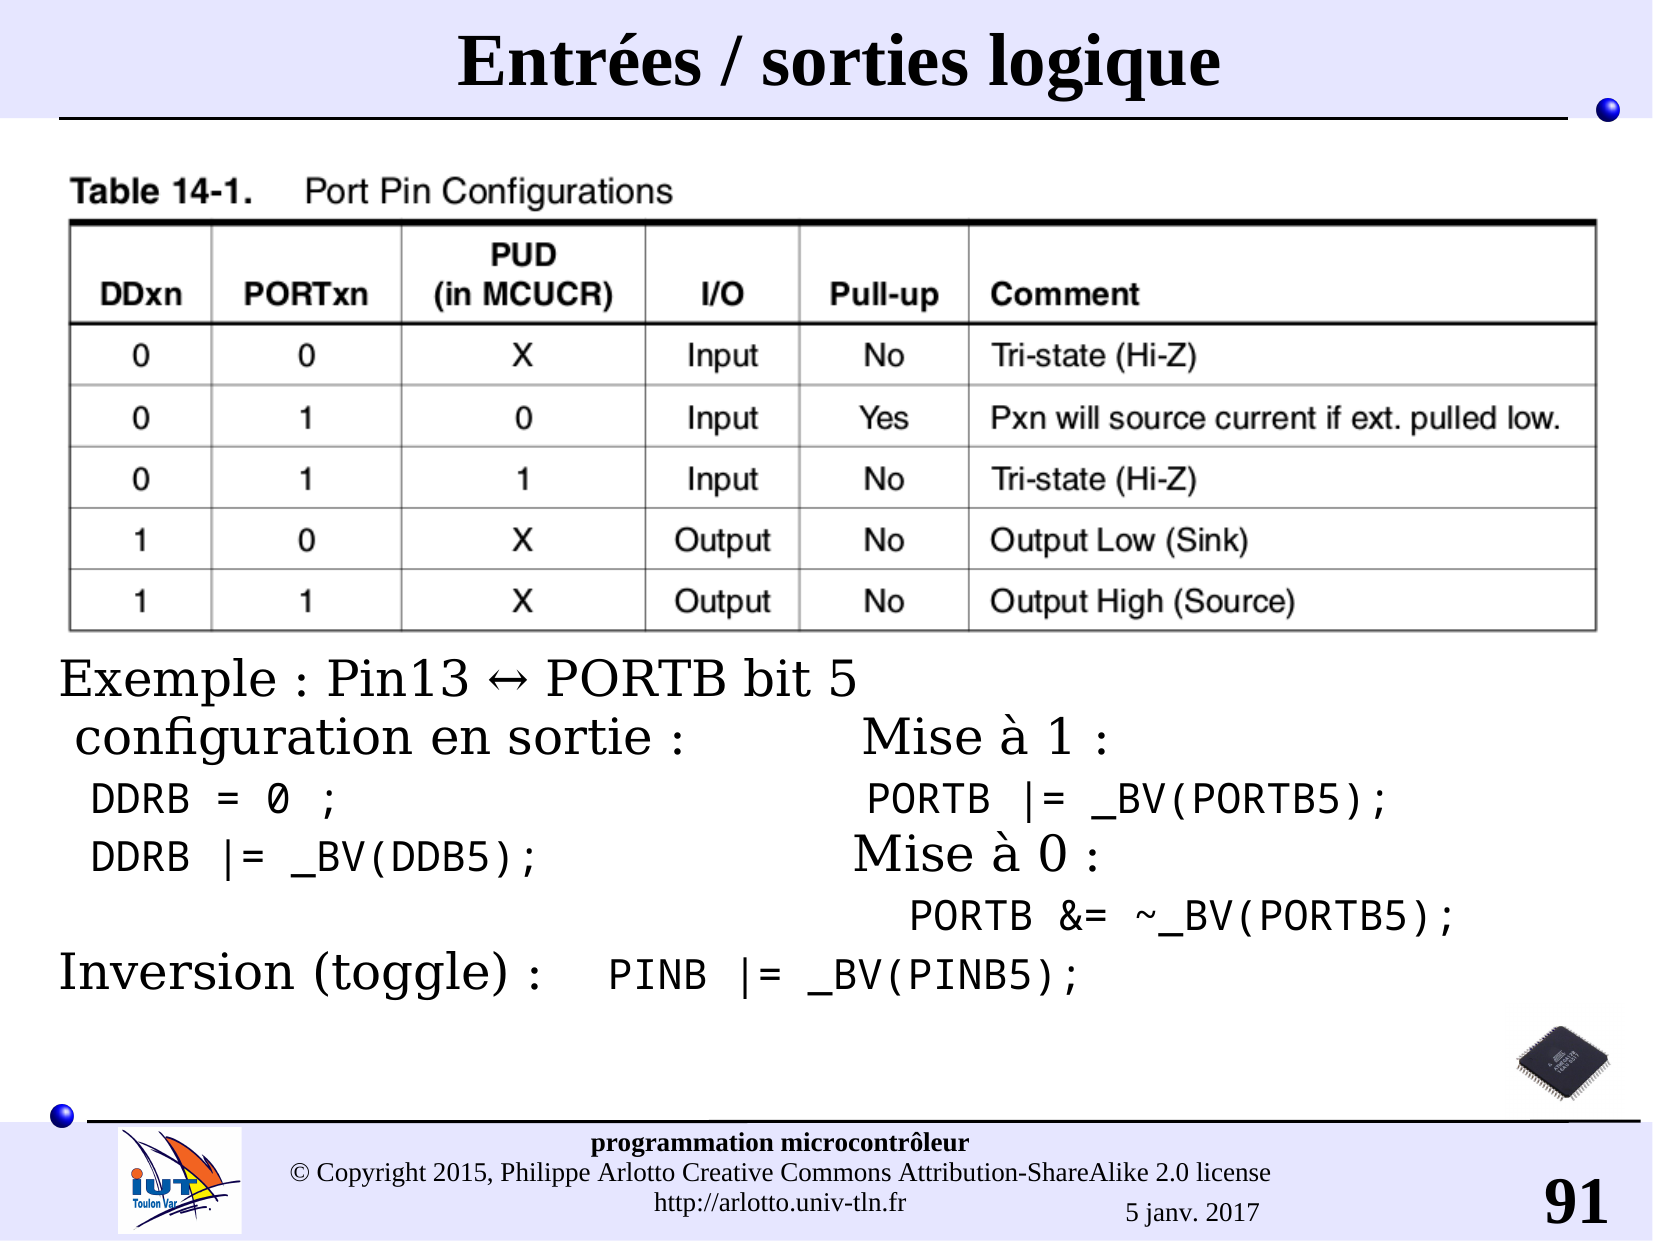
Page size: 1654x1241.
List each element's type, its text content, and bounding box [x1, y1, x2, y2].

text_box Exemple : Pin13 ↔ PORTB bit 5 configuration en sortie : Mise à 1 : DDRB = 0 ; PORTB |= _BV(PORTB5); DDRB |= _BV(DDB5); Mise à 0 : PORTB &= ~_BV(PORTB5); Inversion (toggle) : PINB |= _BV(PINB5); [58, 648, 1653, 1120]
picture [59, 166, 1634, 648]
title Entrées / sorties logique [95, 11, 1585, 110]
